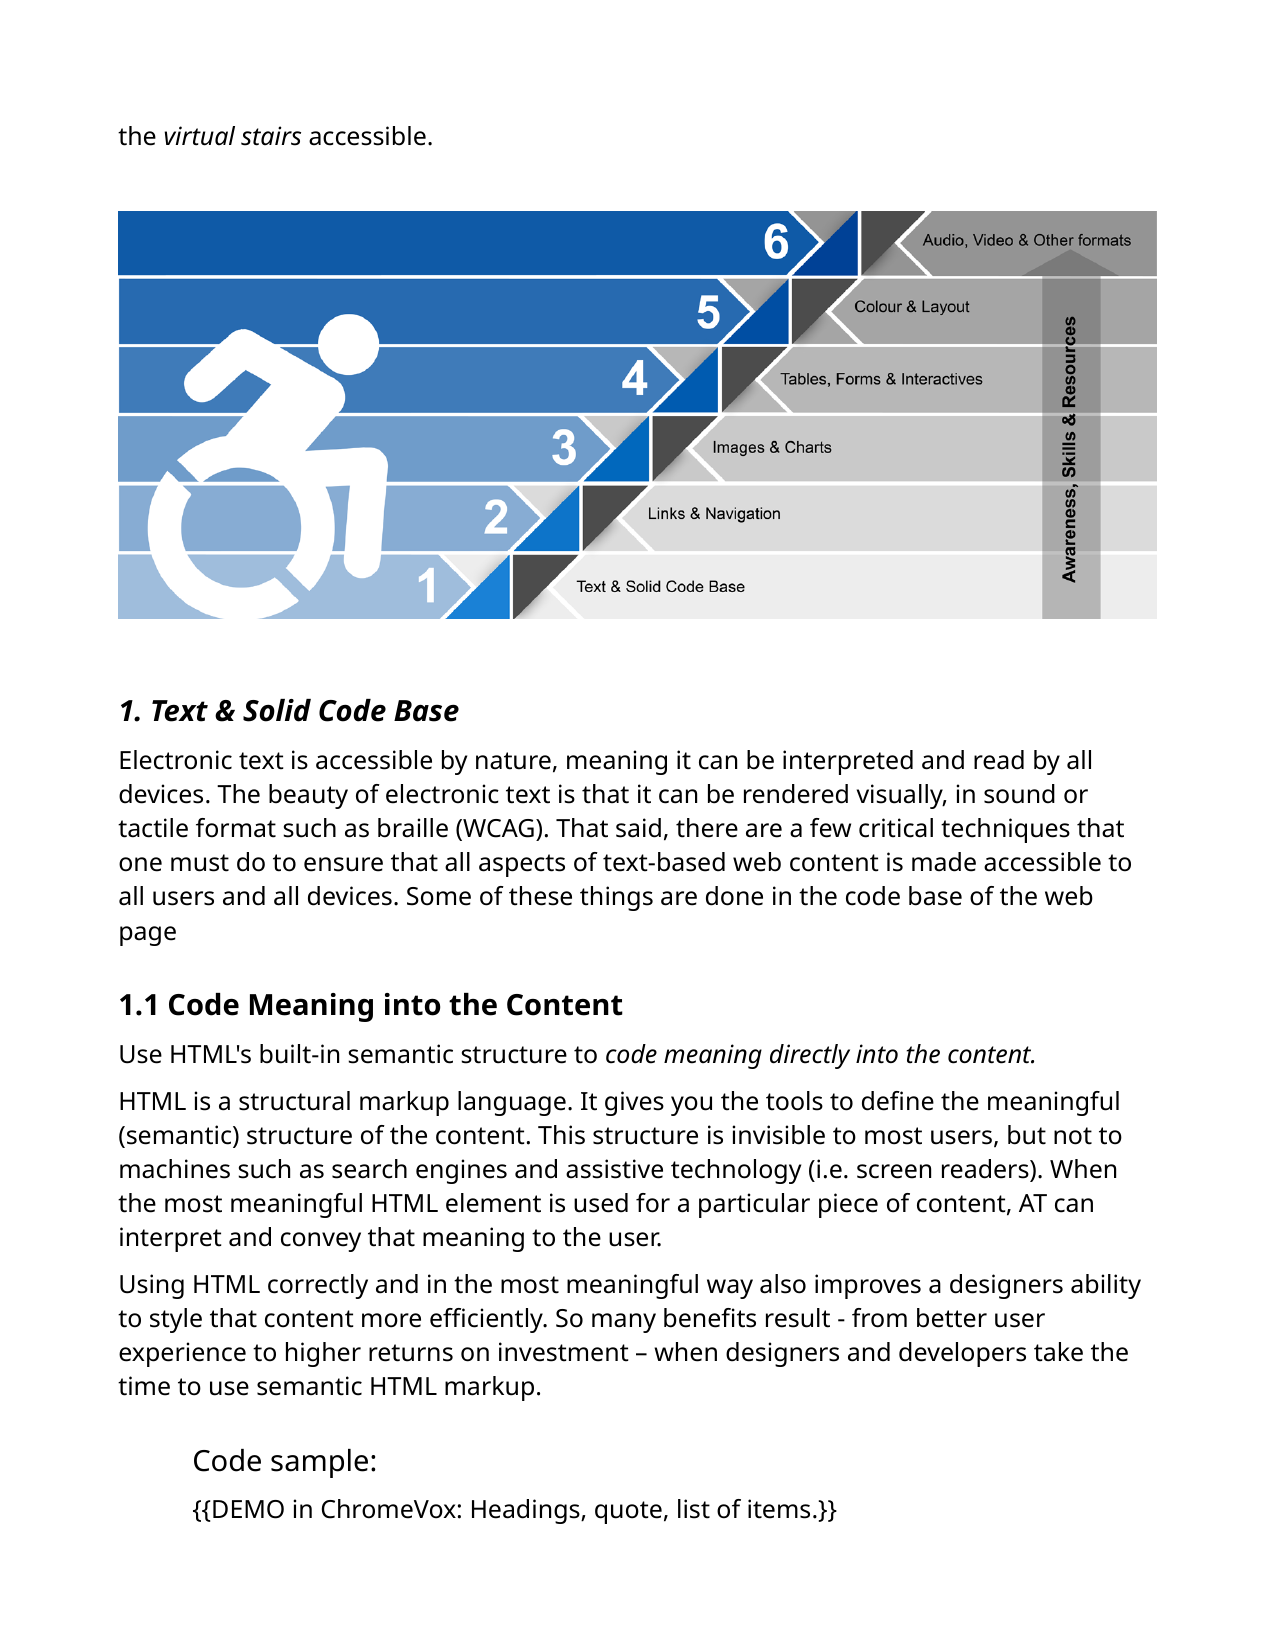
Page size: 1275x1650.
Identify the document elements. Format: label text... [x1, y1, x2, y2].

text Using HTML correctly and in the most meaningful way also improves a designers ability to style that content more efficiently. So many benefits result - from better user experience to higher returns on investment – when designers and developers take the time to use semantic HTML markup. [118, 1266, 1157, 1402]
text the virtual stairs accessible. [118, 118, 1157, 152]
subtitle 1.1 Code Meaning into the Content [118, 985, 1157, 1024]
subtitle Code sample: [192, 1440, 1157, 1480]
text {{DEMO in ChromeVox: Headings, quote, list of items.}} [192, 1492, 1157, 1526]
text Electronic text is accessible by nature, meaning it can be interpreted and read by all devices. The beauty of electronic text is that it can be rendered visually, in sound or tactile format such as braille (WCAG). That said, there are a few critical techniques that one must do to ensure that all aspects of text-based web content is made accessible to all users and all devices. Some of these things are done in the code base of the web page [118, 743, 1157, 947]
text Use HTML's built-in semantic structure to code meaning directly into the content. [118, 1037, 1157, 1071]
subtitle 1. Text & Solid Code Base [118, 691, 1157, 730]
text HTML is a structural markup language. It gives you the tools to define the meaningful (semantic) structure of the content. This structure is invisible to most users, but not to machines such as search engines and assistive technology (i.e. screen readers). When the most meaningful HTML element is used for a particular piece of content, AT can interpret and convey that meaning to the user. [118, 1083, 1157, 1254]
picture [118, 211, 1157, 619]
